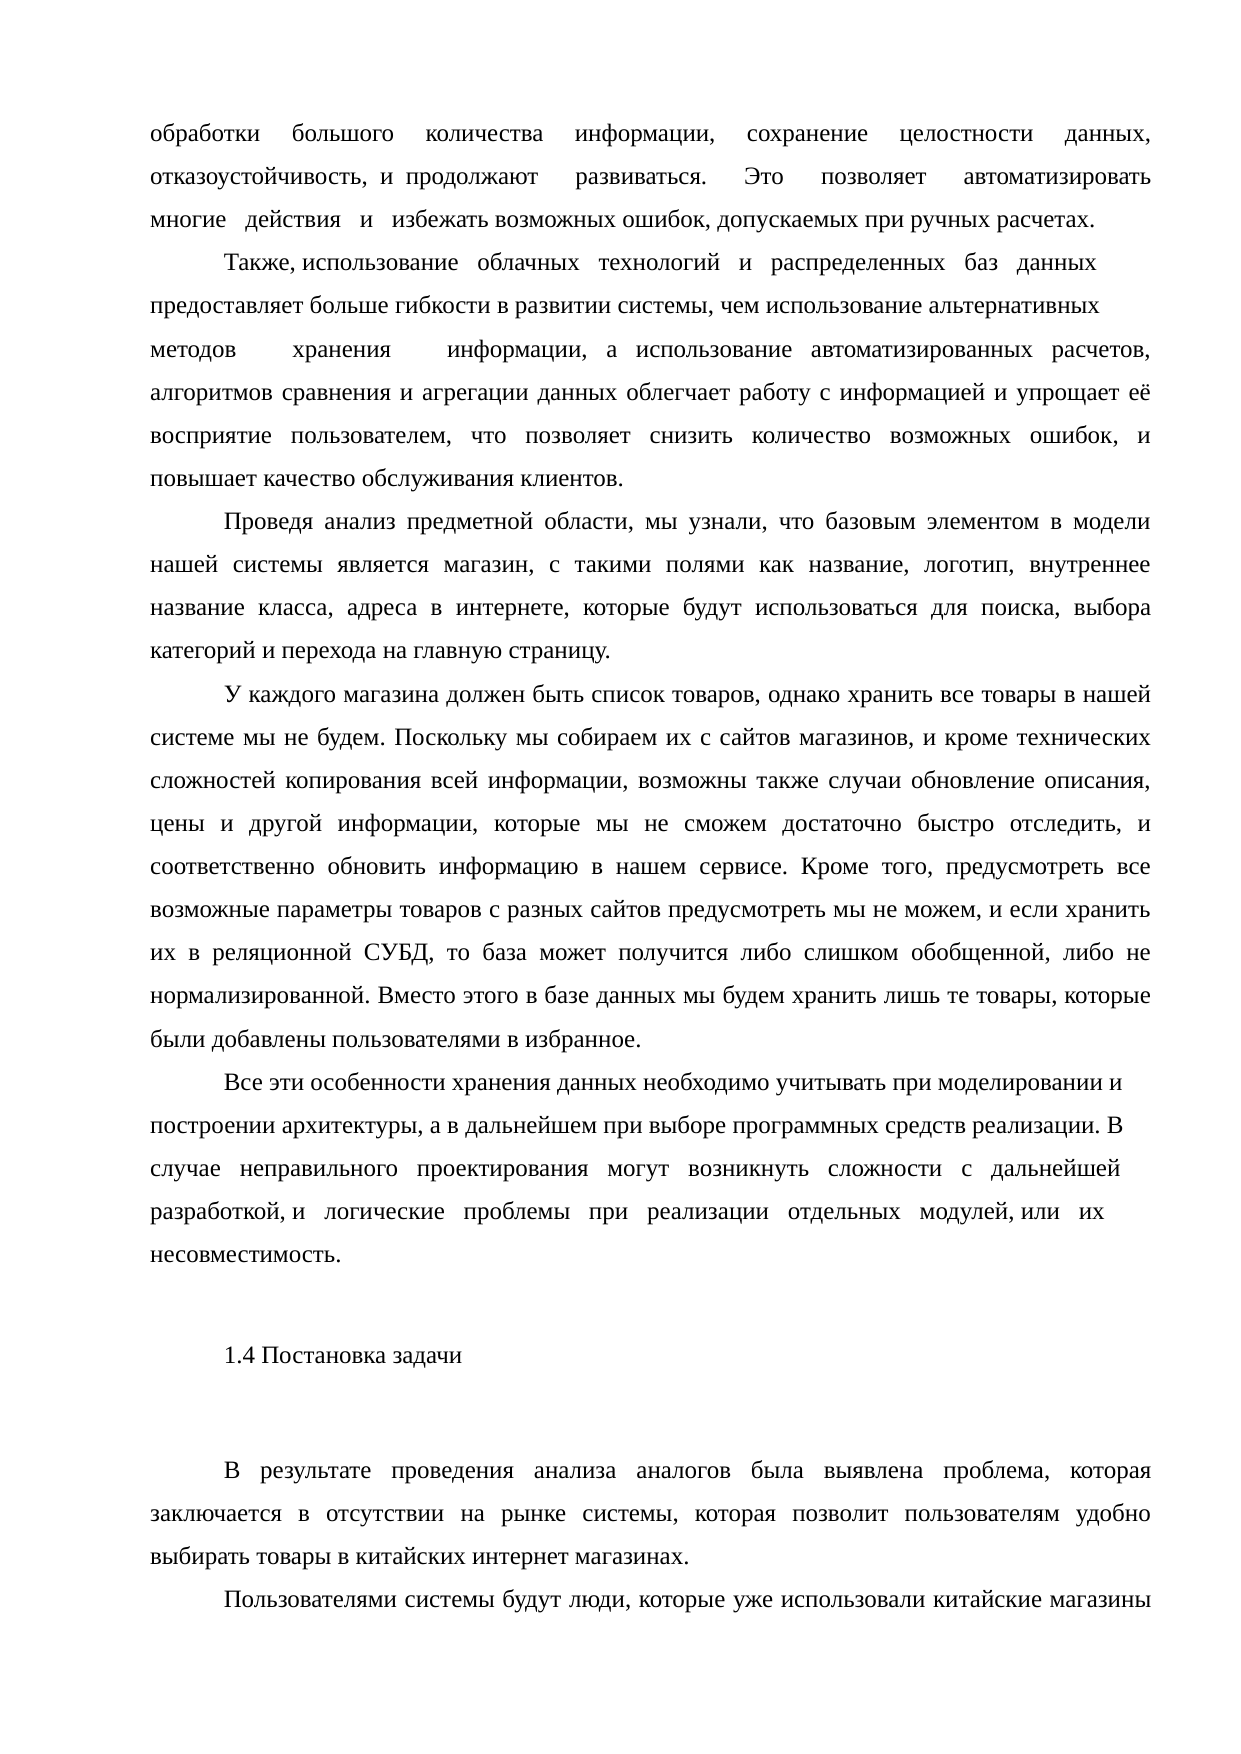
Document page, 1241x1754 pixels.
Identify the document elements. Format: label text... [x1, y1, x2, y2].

text Проведя анализ предметной области, мы узнали, что базовым элементом в модели нашей системы является магазин, с такими полями как название, логотип, внутреннее название класса, адреса в интернете, которые будут использоваться для поиска, выбора категорий и перехода на главную страницу. [150, 506, 1152, 664]
text Все эти особенности хранения данных необходимо учитывать при моделировании и [150, 1067, 1152, 1096]
text В результате проведения анализа аналогов была выявлена проблема, которая заключается в отсутствии на рынке системы, которая позволит пользователям удобно выбирать товары в китайских интернет магазинах. [150, 1455, 1152, 1570]
text 1.4 Постановка задачи [150, 1340, 1152, 1369]
text У каждого магазина должен быть список товаров, однако хранить все товары в нашей системе мы не будем. Поскольку мы собираем их с сайтов магазинов, и кроме технических сложностей копирования всей информации, возможны также случаи обновление описания, цены и другой информации, которые мы не сможем достаточно быстро отследить, и соответственно обновить информацию в нашем сервисе. Кроме того, предусмотреть все возможные параметры товаров с разных сайтов предусмотреть мы не можем, и если хранить их в реляционной СУБД, то база может получится либо слишком обобщенной, либо не нормализированной. Вместо этого в базе данных мы будем хранить лишь те товары, которые были добавлены пользователями в избранное. [150, 679, 1152, 1052]
text разработкой, и логические проблемы при реализации отдельных модулей, или их [150, 1196, 1152, 1225]
text несовместимость. [150, 1239, 1152, 1268]
text построении архитектуры, а в дальнейшем при выборе программных средств реализации. В [150, 1110, 1152, 1139]
text Пользователями системы будут люди, которые уже использовали китайские магазины [150, 1584, 1152, 1613]
text методов хранения информации, а использование автоматизированных расчетов, алгоритмов сравнения и агрегации данных облегчает работу с информацией и упрощает её восприятие пользователем, что позволяет снизить количество возможных ошибок, и повышает качество обслуживания клиентов. [150, 334, 1152, 492]
text Также, использование облачных технологий и распределенных баз данных [150, 247, 1152, 276]
text обработки большого количества информации, сохранение целостности данных, отказоустойчивость, и продолжают развиваться. Это позволяет автоматизировать многие действия и избежать возможных ошибок, допускаемых при ручных расчетах. [150, 118, 1152, 233]
text случае неправильного проектирования могут возникнуть сложности с дальнейшей [150, 1153, 1152, 1182]
text предоставляет больше гибкости в развитии системы, чем использование альтернативных [150, 291, 1152, 319]
